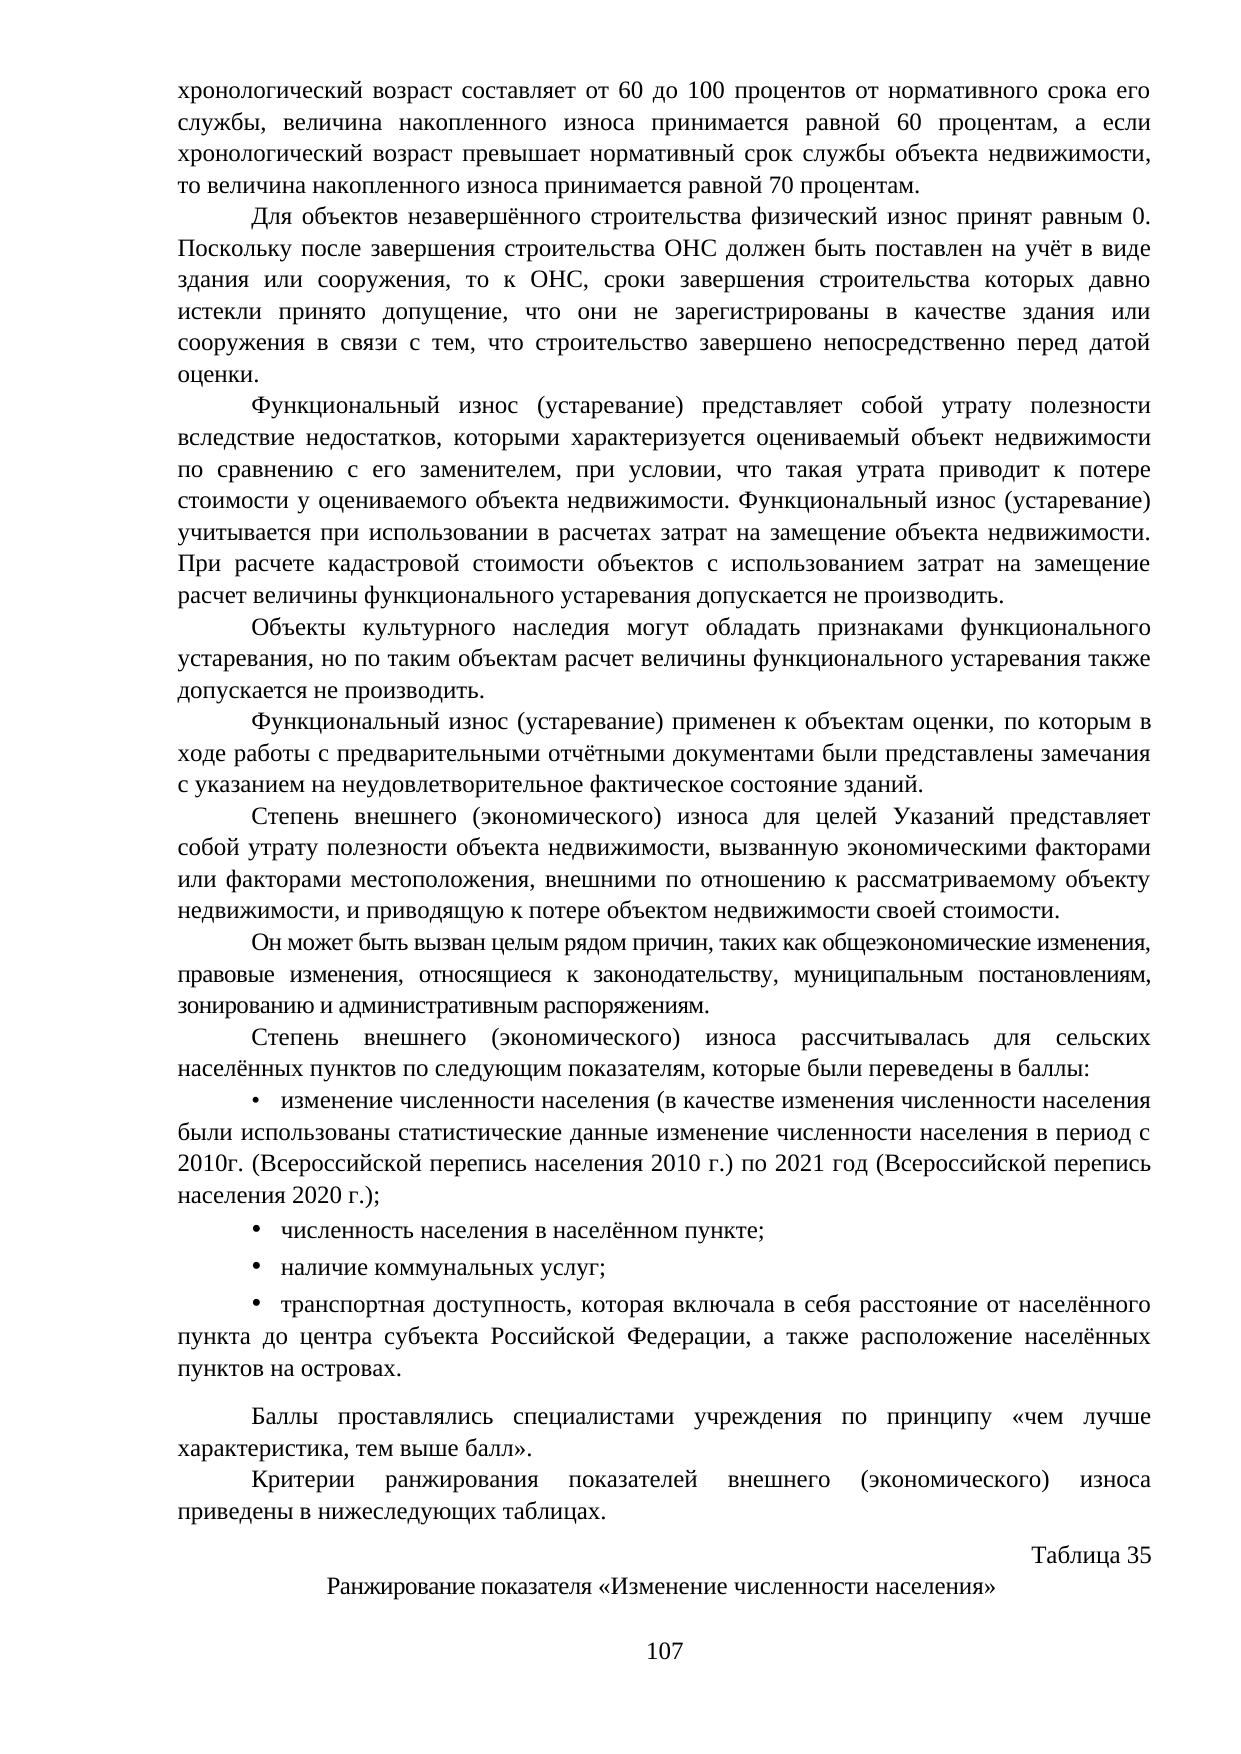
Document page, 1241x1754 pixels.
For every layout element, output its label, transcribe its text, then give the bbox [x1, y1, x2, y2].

text Критерии ранжирования показателей внешнего (экономического) износа приведены в нижеследующих таблицах. [177, 1464, 1152, 1524]
text Он может быть вызван целым рядом причин, таких как общеэкономические изменения, правовые изменения, относящиеся к законодательству, муниципальным постановлениям, зонированию и административным распоряжениям. [177, 927, 1152, 1019]
text Для объектов незавершённого строительства физический износ принят равным 0. Поскольку после завершения строительства ОНС должен быть поставлен на учёт в виде здания или сооружения, то к ОНС, сроки завершения строительства которых давно истекли принято допущение, что они не зарегистрированы в качестве здания или сооружения в связи с тем, что строительство завершено непосредственно перед датой оценки. [177, 201, 1152, 388]
text хронологический возраст составляет от 60 до 100 процентов от нормативного срока его службы, величина накопленного износа принимается равной 60 процентам, а если хронологический возраст превышает нормативный срок службы объекта недвижимости, то величина накопленного износа принимается равной 70 процентам. [177, 75, 1152, 198]
list численность населения в населённом пункте; [177, 1211, 1152, 1245]
text Функциональный износ (устаревание) представляет собой утрату полезности вследствие недостатков, которыми характеризуется оцениваемый объект недвижимости по сравнению с его заменителем, при условии, что такая утрата приводит к потере стоимости у оцениваемого объекта недвижимости. Функциональный износ (устаревание) учитывается при использовании в расчетах затрат на замещение объекта недвижимости. При расчете кадастровой стоимости объектов с использованием затрат на замещение расчет величины функционального устаревания допускается не производить. [177, 391, 1152, 609]
text Ранжирование показателя «Изменение численности населения» [177, 1571, 1152, 1600]
text Объекты культурного наследия могут обладать признаками функционального устаревания, но по таким объектам расчет величины функционального устаревания также допускается не производить. [177, 612, 1152, 703]
text Степень внешнего (экономического) износа для целей Указаний представляет собой утрату полезности объекта недвижимости, вызванную экономическими факторами или факторами местоположения, внешними по отношению к рассматриваемому объекту недвижимости, и приводящую к потере объектом недвижимости своей стоимости. [177, 801, 1152, 924]
list изменение численности населения (в качестве изменения численности населения были использованы статистические данные изменение численности населения в период с 2010г. (Всероссийской перепись населения 2010 г.) по 2021 год (Всероссийской перепись населения 2020 г.); [177, 1085, 1152, 1208]
text Функциональный износ (устаревание) применен к объектам оценки, по которым в ходе работы с предварительными отчётными документами были представлены замечания с указанием на неудовлетворительное фактическое состояние зданий. [177, 706, 1152, 798]
list наличие коммунальных услуг; [177, 1248, 1152, 1282]
list транспортная доступность, которая включала в себя расстояние от населённого пункта до центра субъекта Российской Федерации, а также расположение населённых пунктов на островах. [177, 1285, 1152, 1382]
text Степень внешнего (экономического) износа рассчитывалась для сельских населённых пунктов по следующим показателям, которые были переведены в баллы: [177, 1022, 1152, 1082]
text Баллы проставлялись специалистами учреждения по принципу «чем лучше характеристика, тем выше балл». [177, 1401, 1152, 1461]
text Таблица 35 [177, 1540, 1152, 1569]
